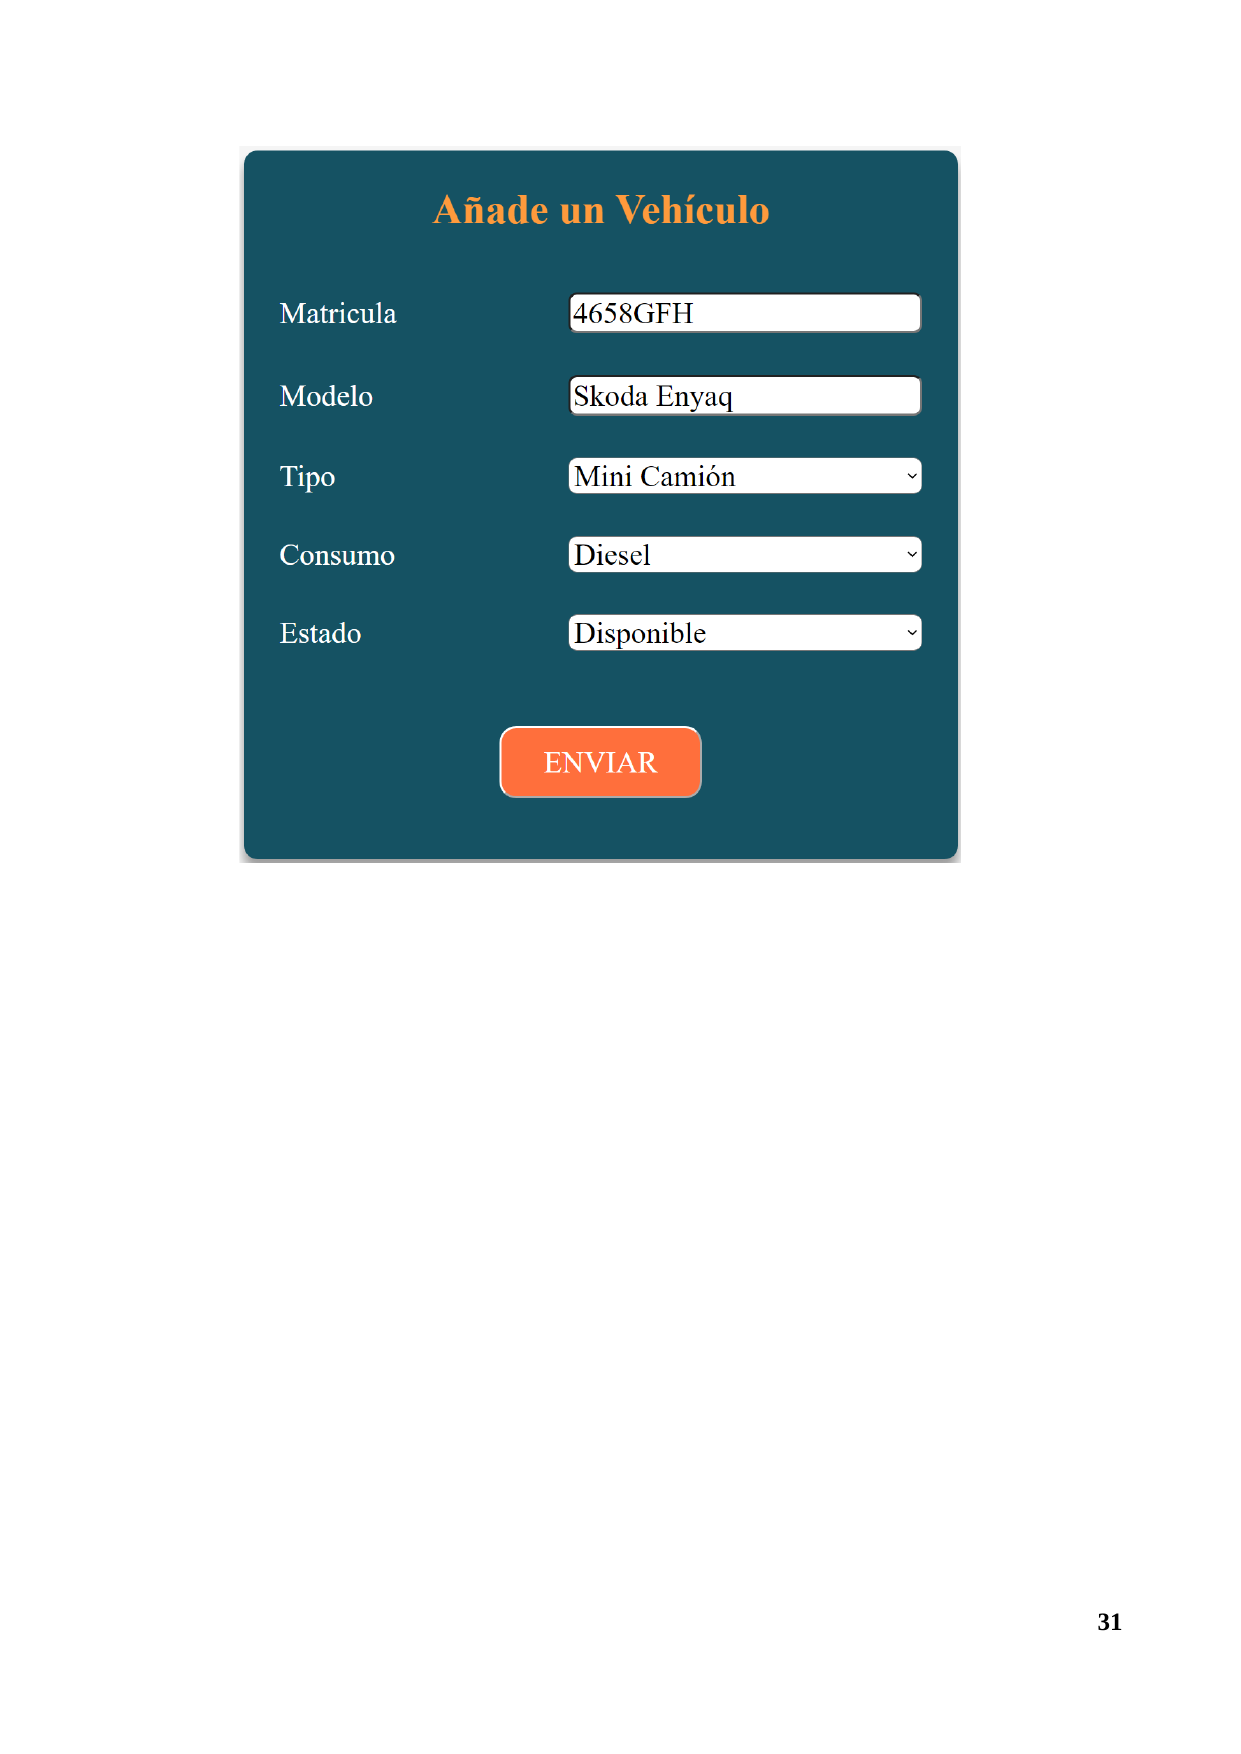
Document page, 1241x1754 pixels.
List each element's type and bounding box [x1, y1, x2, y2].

picture [239, 146, 961, 863]
